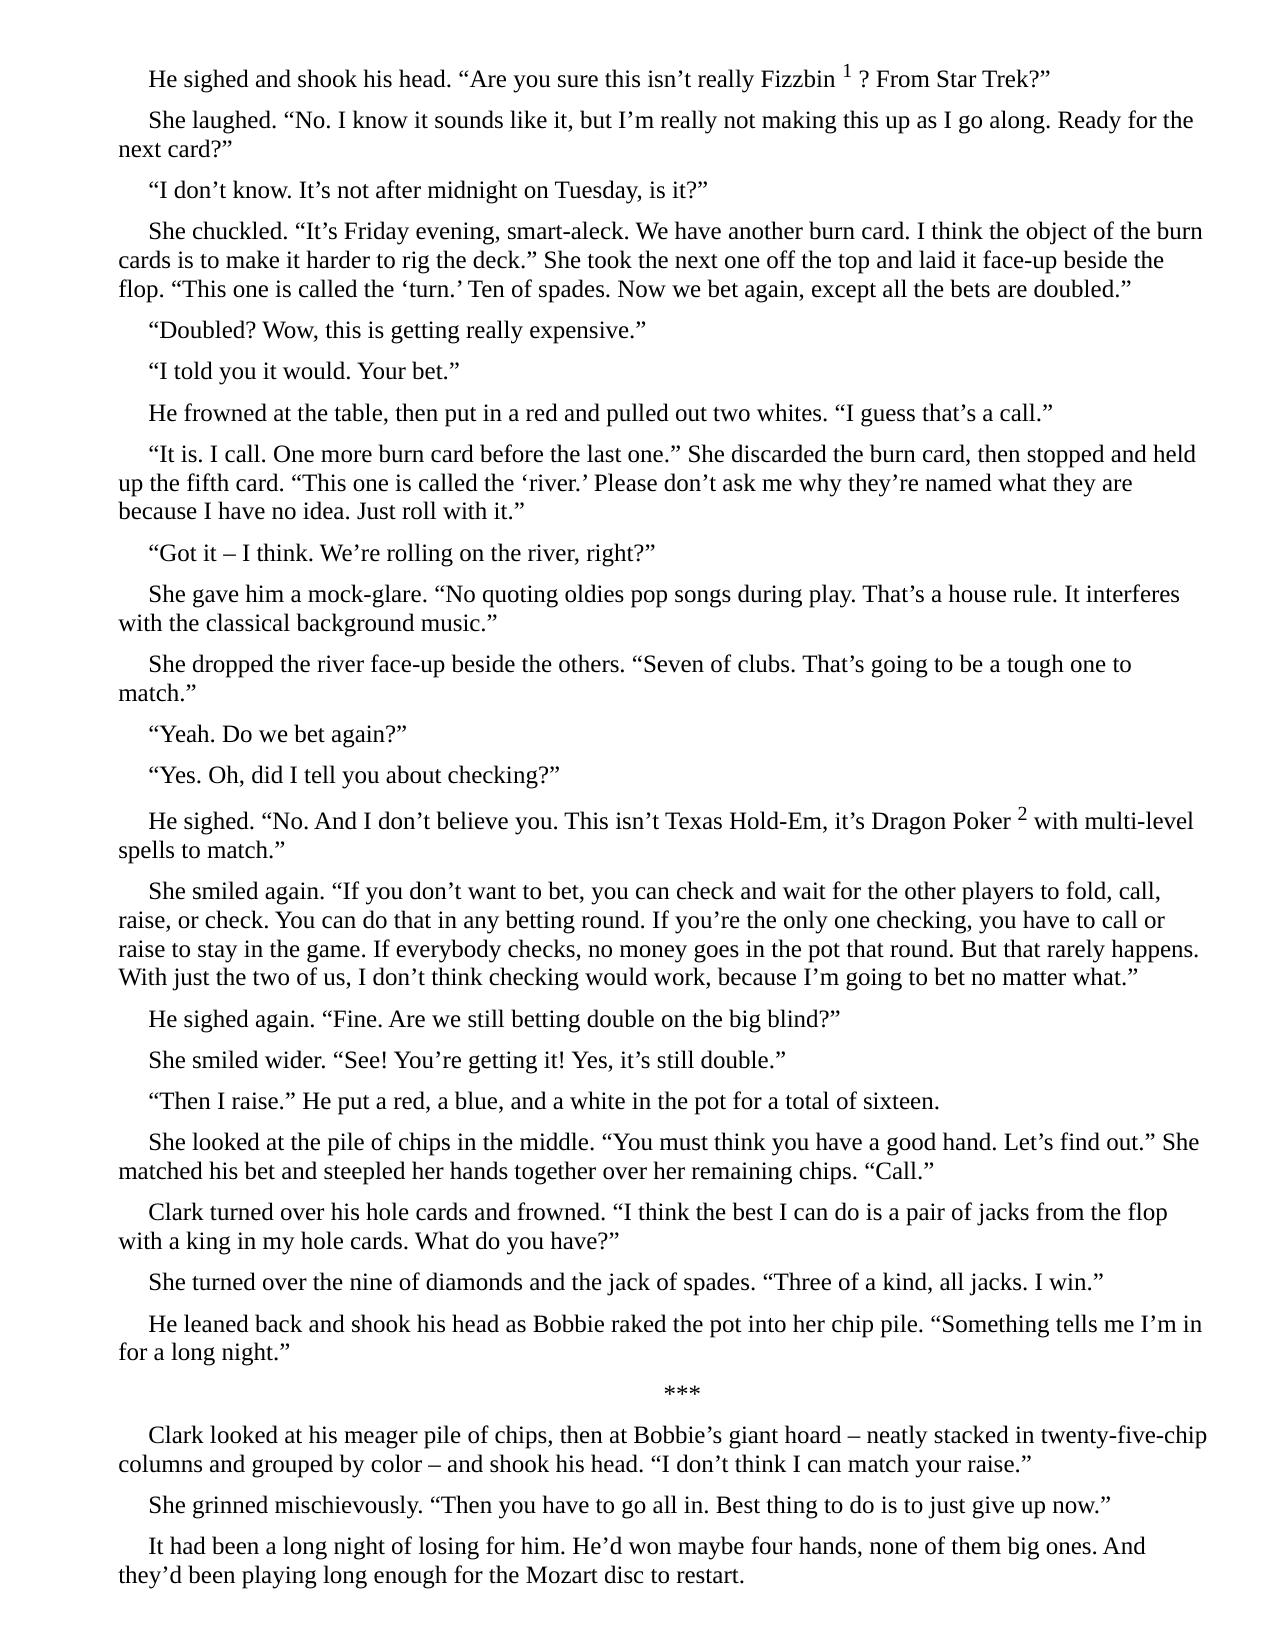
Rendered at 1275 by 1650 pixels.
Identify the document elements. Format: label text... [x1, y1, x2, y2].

text She smiled again. “If you don’t want to bet, you can check and wait for the other players to fold, call, raise, or check. You can do that in any betting round. If you’re the only one checking, you have to call or raise to stay in the game. If everybody checks, no money goes in the pot that round. But that rarely happens. With just the two of us, I don’t think checking would work, because I’m going to bet no matter what.” [118, 876, 1216, 991]
text “Yeah. Do we bet again?” [118, 719, 1216, 748]
text “I told you it would. Your bet.” [118, 356, 1216, 385]
text She looked at the pile of chips in the middle. “You must think you have a good hand. Let’s find out.” She matched his bet and steepled her hands together over her remaining chips. “Call.” [118, 1127, 1216, 1185]
text *** [118, 1379, 1216, 1407]
text “It is. I call. One more burn card before the last one.” She discarded the burn card, then stopped and held up the fifth card. “This one is called the ‘river.’ Please don’t ask me why they’re named what they are because I have no idea. Just roll with it.” [118, 439, 1216, 525]
text “I don’t know. It’s not after midnight on Tuesday, is it?” [118, 175, 1216, 204]
text “Got it – I think. We’re rolling on the river, right?” [118, 538, 1216, 566]
text “Yes. Oh, did I tell you about checking?” [118, 760, 1216, 789]
text He leaned back and shook his head as Bobbie raked the pot into her chip pile. “Something tells me I’m in for a long night.” [118, 1309, 1216, 1366]
text Clark turned over his hole cards and frowned. “I think the best I can do is a pair of jacks from the flop with a king in my hole cards. What do you have?” [118, 1197, 1216, 1255]
text “Doubled? Wow, this is getting really expensive.” [118, 315, 1216, 344]
text She grinned mischievously. “Then you have to go all in. Best thing to do is to just give up now.” [118, 1490, 1216, 1519]
text He sighed and shook his head. “Are you sure this isn’t really Fizzbin 1 ? From Star Trek?” [118, 59, 1216, 93]
text She laughed. “No. I know it sounds like it, but I’m really not making this up as I go along. Ready for the next card?” [118, 105, 1216, 163]
text He frowned at the table, then put in a red and pulled out two whites. “I guess that’s a call.” [118, 398, 1216, 426]
text Clark looked at his meager pile of chips, then at Bobbie’s giant hoard – neatly stacked in twenty-five-chip columns and grouped by color – and shook his head. “I don’t think I can match your raise.” [118, 1420, 1216, 1477]
text “Then I raise.” He put a red, a blue, and a white in the pot for a total of sixteen. [118, 1086, 1216, 1115]
text She smiled wider. “See! You’re getting it! Yes, it’s still double.” [118, 1045, 1216, 1074]
text She chuckled. “It’s Friday evening, smart-aleck. We have another burn card. I think the object of the burn cards is to make it harder to rig the deck.” She took the next one off the top and laid it face-up beside the flop. “This one is called the ‘turn.’ Ten of spades. Now we bet again, except all the bets are doubled.” [118, 216, 1216, 303]
text She dropped the river face-up beside the others. “Seven of clubs. That’s going to be a tough one to match.” [118, 649, 1216, 706]
text He sighed. “No. And I don’t believe you. This isn’t Texas Hold-Em, it’s Dragon Poker 2 with multi-level spells to match.” [118, 801, 1216, 864]
text She gave him a mock-glare. “No quoting oldies pop songs during play. That’s a house rule. It interferes with the classical background music.” [118, 579, 1216, 636]
text He sighed again. “Fine. Are we still betting double on the big blind?” [118, 1004, 1216, 1032]
text It had been a long night of losing for him. He’d won maybe four hands, none of them big ones. And they’d been playing long enough for the Mozart disc to restart. [118, 1531, 1216, 1589]
text She turned over the nine of diamonds and the jack of spades. “Three of a kind, all jacks. I win.” [118, 1267, 1216, 1296]
